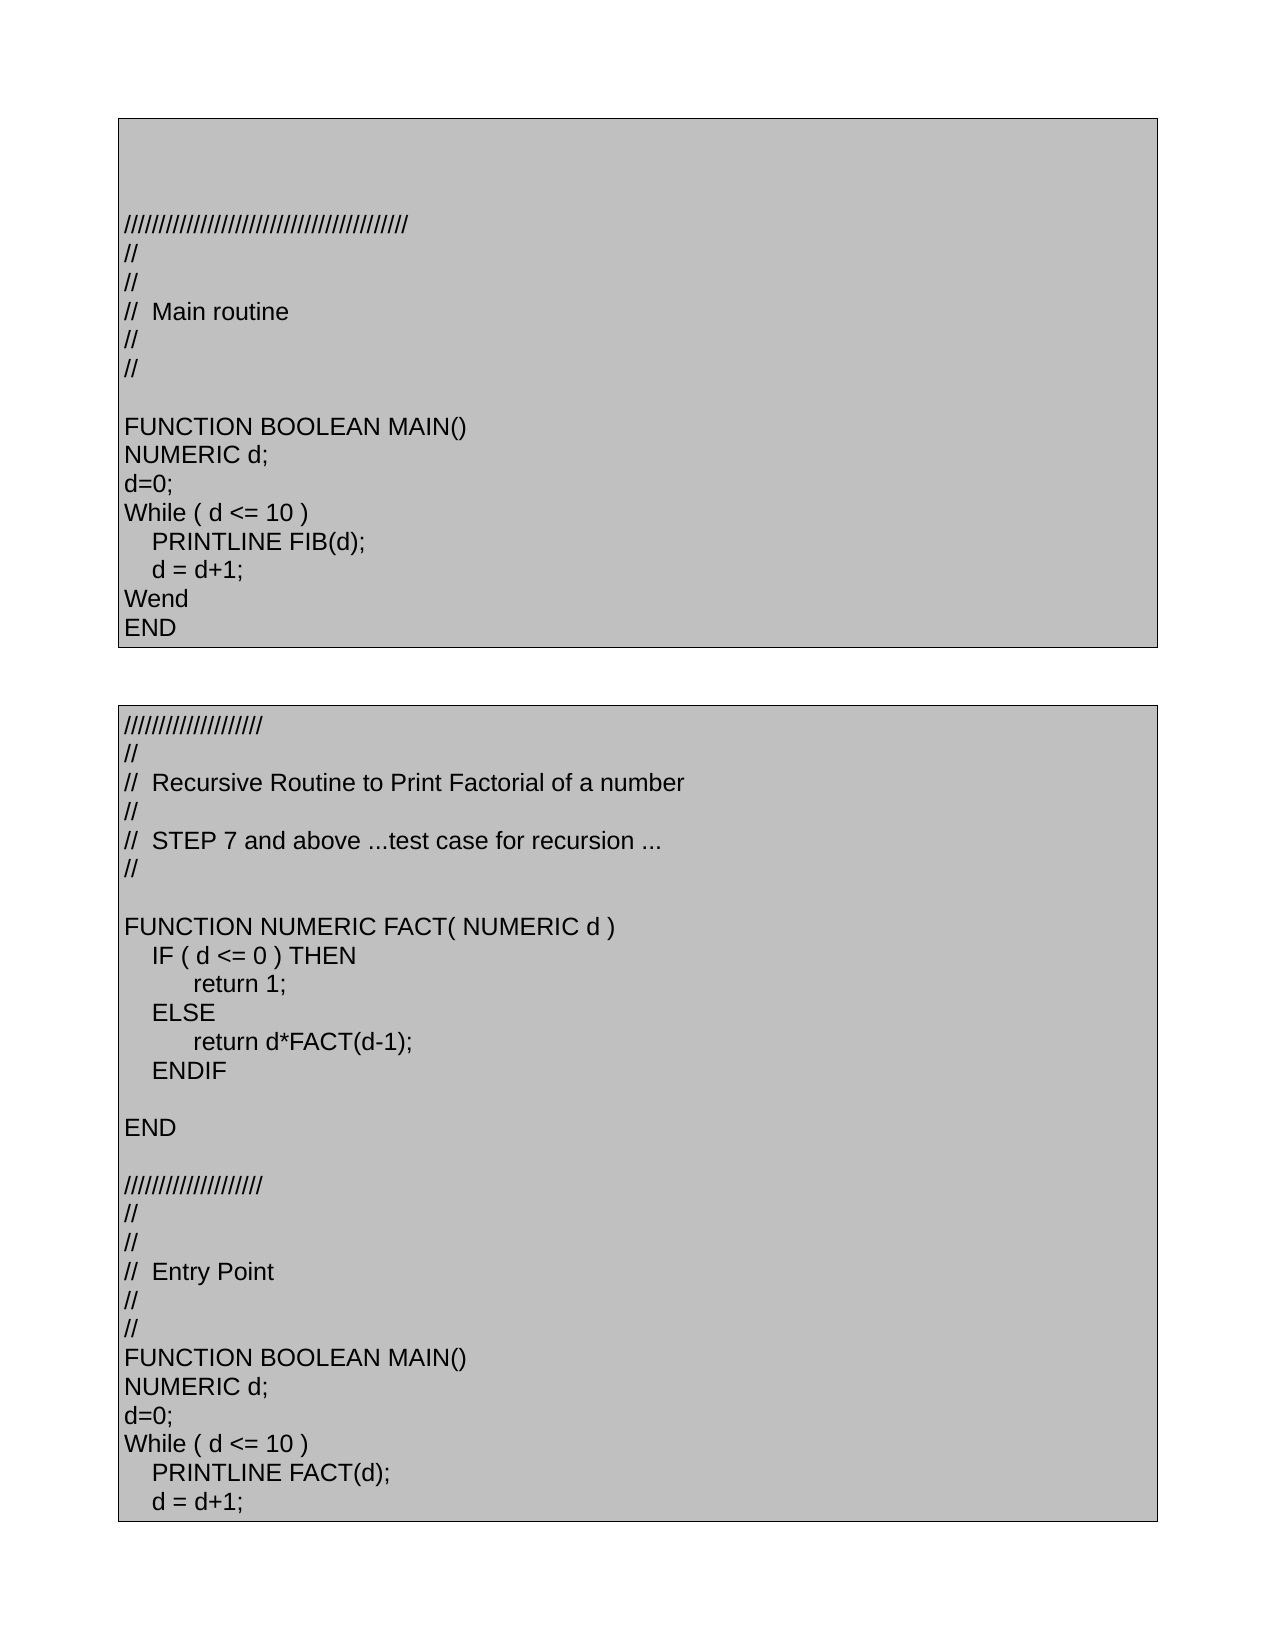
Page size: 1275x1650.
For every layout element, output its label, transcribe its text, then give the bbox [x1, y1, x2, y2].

table_header ///////////////////////////////////////// // // // Main routine // // FUNCTION BOOLEAN MAIN() NUMERIC d; d=0; While ( d <= 10 ) PRINTLINE FIB(d); d = d+1; Wend END [119, 119, 1157, 647]
table_header //////////////////// // // Recursive Routine to Print Factorial of a number // // STEP 7 and above ...test case for recursion ... // FUNCTION NUMERIC FACT( NUMERIC d ) IF ( d <= 0 ) THEN return 1; ELSE return d*FACT(d-1); ENDIF END //////////////////// // // // Entry Point // // FUNCTION BOOLEAN MAIN() NUMERIC d; d=0; While ( d <= 10 ) PRINTLINE FACT(d); d = d+1; [119, 706, 1157, 1521]
